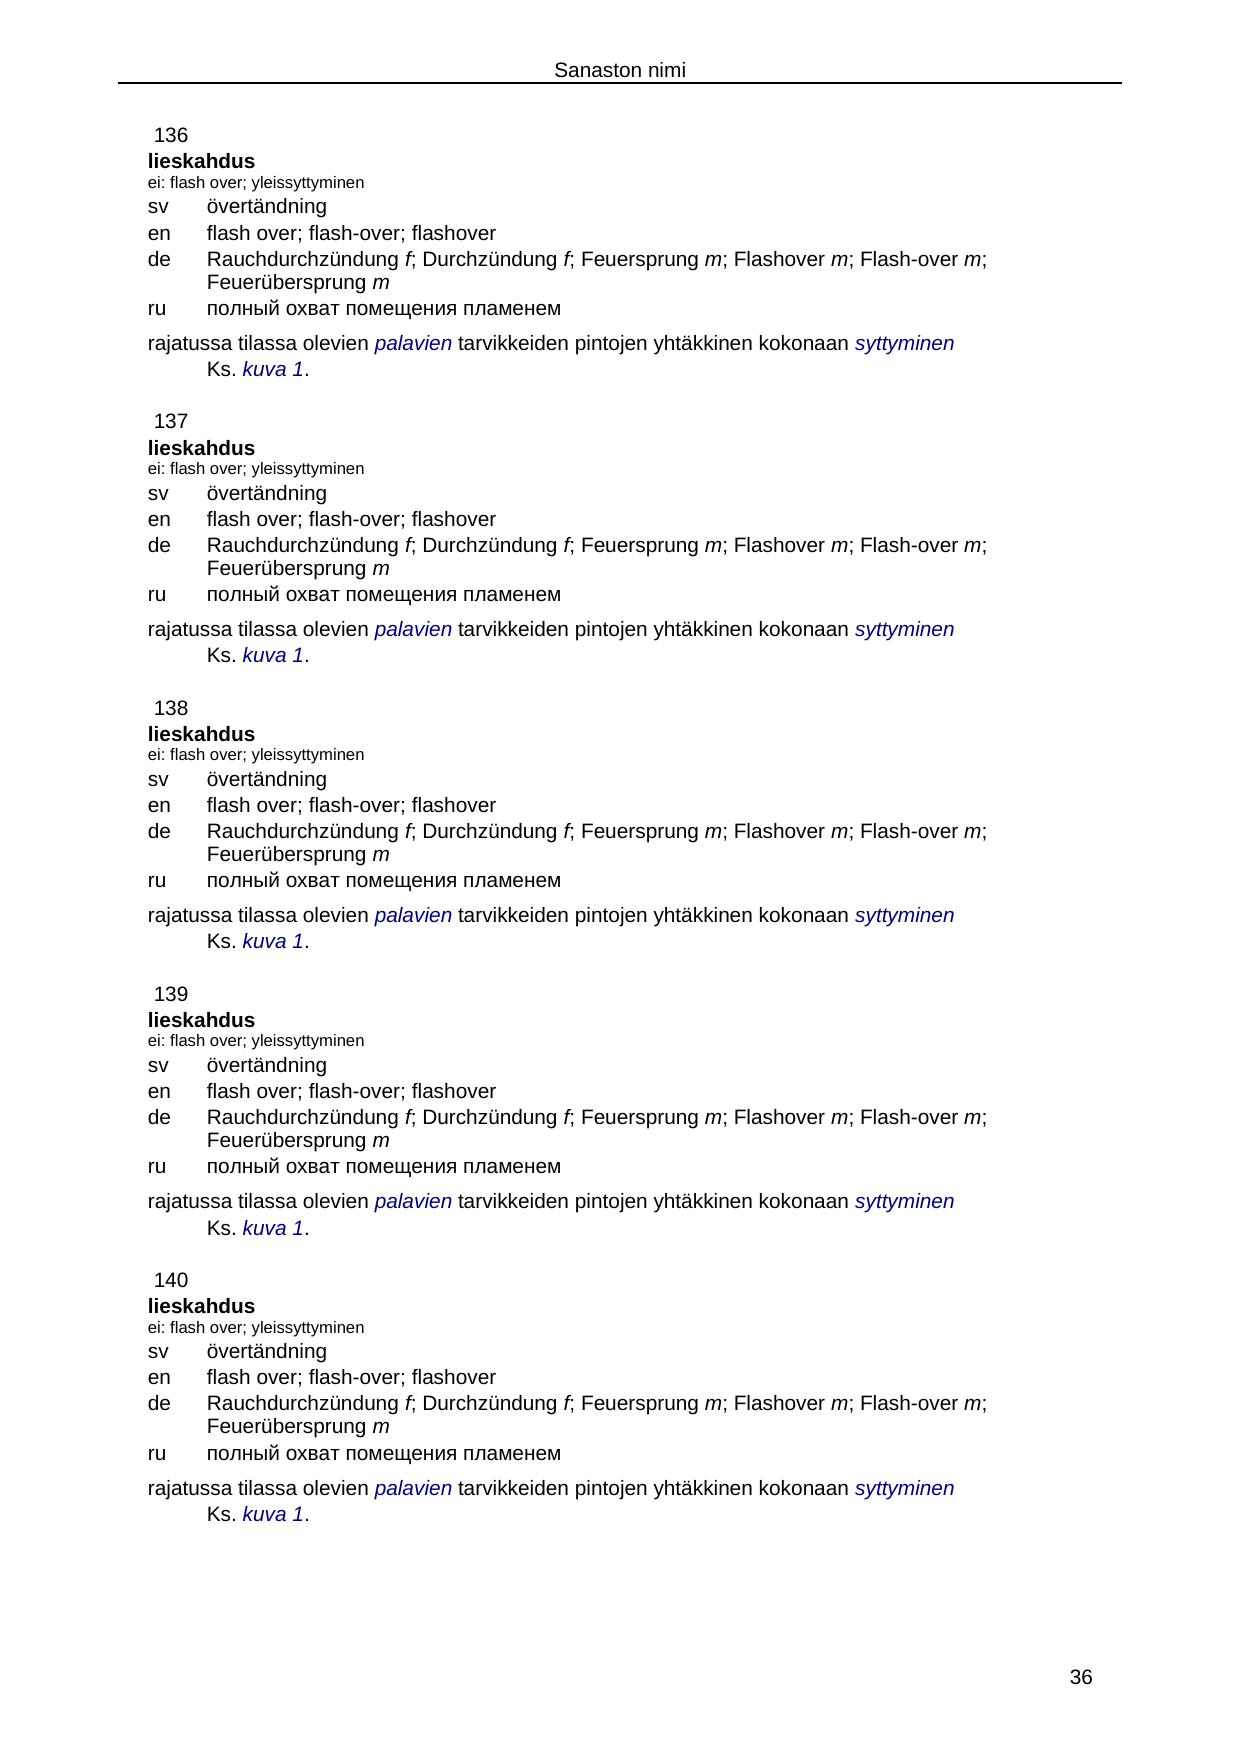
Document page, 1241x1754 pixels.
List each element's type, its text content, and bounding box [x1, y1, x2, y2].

table_header 136 lieskahdus ei: flash over; yleissyttyminen sv övertändning en flash over; flash-over; flashover de Rauchdurchzündung f; Durchzündung f; Feuersprung m; Flashover m; Flash-over m; Feuerübersprung m ru полный охват помещения пламенем rajatussa tilassa olevien palavien tarvikkeiden pintojen yhtäkkinen kokonaan syttyminen Ks. kuva 1. [118, 118, 1122, 381]
table_header 138 lieskahdus ei: flash over; yleissyttyminen sv övertändning en flash over; flash-over; flashover de Rauchdurchzündung f; Durchzündung f; Feuersprung m; Flashover m; Flash-over m; Feuerübersprung m ru полный охват помещения пламенем rajatussa tilassa olevien palavien tarvikkeiden pintojen yhtäkkinen kokonaan syttyminen Ks. kuva 1. [118, 690, 1122, 953]
table_header 140 lieskahdus ei: flash over; yleissyttyminen sv övertändning en flash over; flash-over; flashover de Rauchdurchzündung f; Durchzündung f; Feuersprung m; Flashover m; Flash-over m; Feuerübersprung m ru полный охват помещения пламенем rajatussa tilassa olevien palavien tarvikkeiden pintojen yhtäkkinen kokonaan syttyminen Ks. kuva 1. [118, 1263, 1122, 1526]
table_header 137 lieskahdus ei: flash over; yleissyttyminen sv övertändning en flash over; flash-over; flashover de Rauchdurchzündung f; Durchzündung f; Feuersprung m; Flashover m; Flash-over m; Feuerübersprung m ru полный охват помещения пламенем rajatussa tilassa olevien palavien tarvikkeiden pintojen yhtäkkinen kokonaan syttyminen Ks. kuva 1. [118, 404, 1122, 667]
table_header 139 lieskahdus ei: flash over; yleissyttyminen sv övertändning en flash over; flash-over; flashover de Rauchdurchzündung f; Durchzündung f; Feuersprung m; Flashover m; Flash-over m; Feuerübersprung m ru полный охват помещения пламенем rajatussa tilassa olevien palavien tarvikkeiden pintojen yhtäkkinen kokonaan syttyminen Ks. kuva 1. [118, 976, 1122, 1239]
